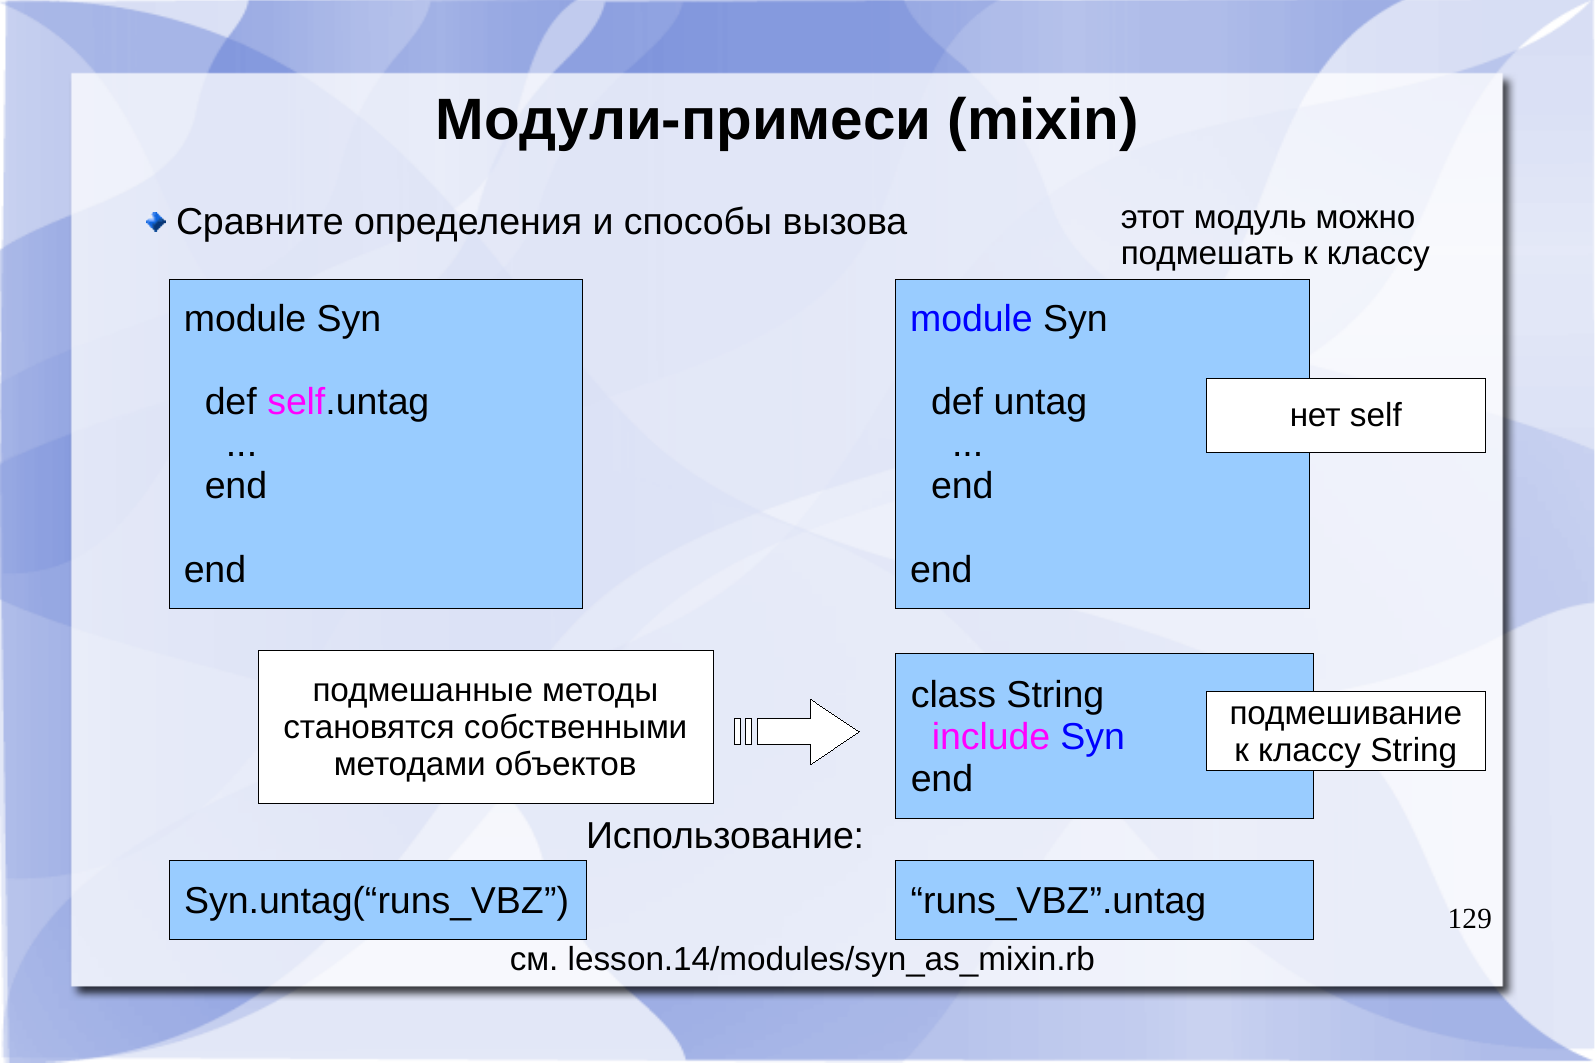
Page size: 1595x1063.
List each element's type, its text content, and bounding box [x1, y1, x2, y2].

text_box “runs_VBZ”.untag [895, 860, 1314, 940]
picture [0, 0, 1595, 1063]
text_box этот модуль можно подмешать к классу [1106, 190, 1458, 280]
text_box [745, 718, 752, 745]
text_box module Syn def self.untag ... end end [169, 279, 583, 609]
text_box подмешанные методы становятся собственными методами объектов [258, 650, 714, 804]
text_box Использование: [571, 807, 880, 864]
text_box Сравните определения и способы вызова [132, 193, 923, 251]
text_box class String include Syn end [895, 653, 1314, 819]
text_box нет self [1206, 378, 1486, 453]
text_box подмешивание к классу String [1206, 691, 1486, 771]
text_box module Syn def untag ... end end [895, 279, 1310, 609]
text_box см. lesson.14/modules/syn_as_mixin.rb [494, 933, 1111, 986]
text_box Syn.untag(“runs_VBZ”) [169, 860, 587, 940]
title Модули-примеси (mixin) [75, 75, 1501, 164]
text_box [734, 718, 741, 745]
text_box [757, 699, 860, 765]
